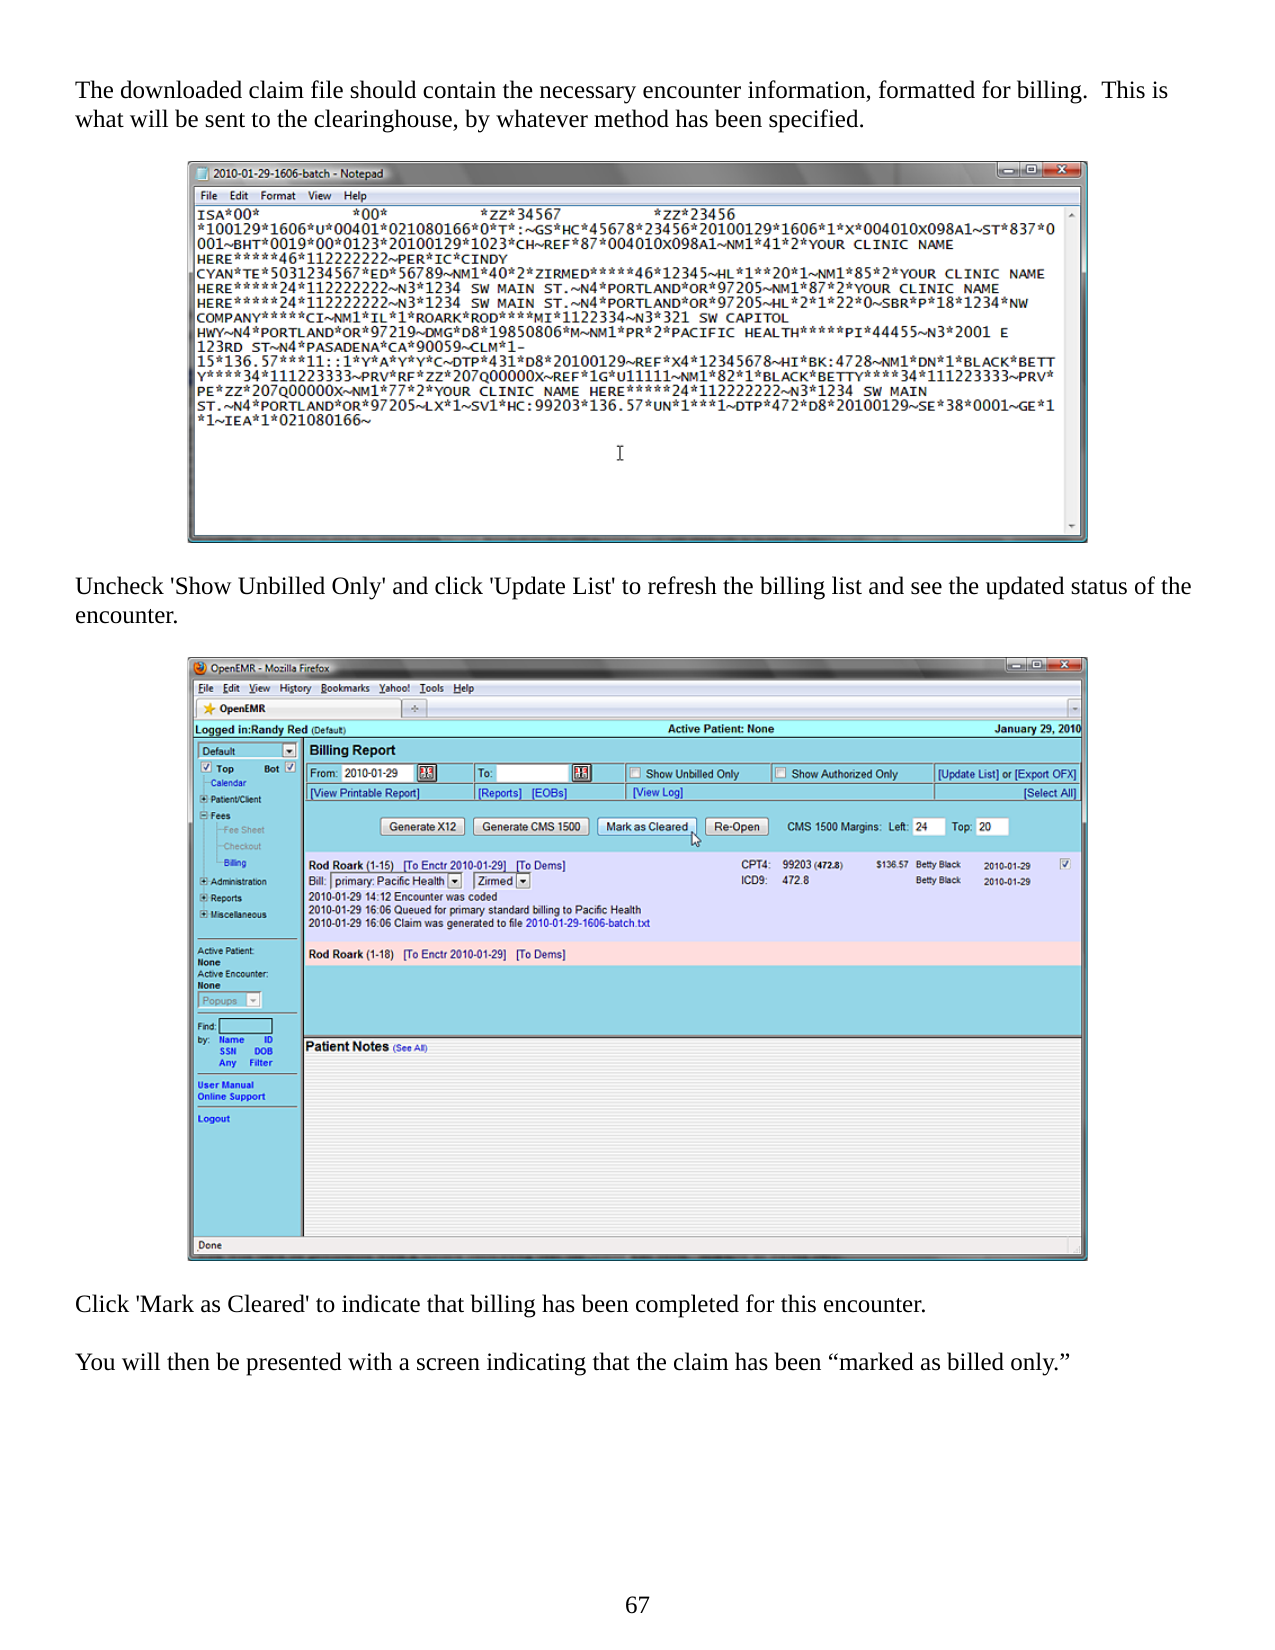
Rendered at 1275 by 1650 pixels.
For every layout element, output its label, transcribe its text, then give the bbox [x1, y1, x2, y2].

text The downloaded claim file should contain the necessary encounter information, formatted for billing. This is what will be sent to the clearinghouse, by whatever method has been specified. [75, 75, 1200, 132]
text You will then be presented with a screen indicating that the claim has been “marked as billed only.” [75, 1347, 1200, 1375]
text Uncheck 'Show Unbilled Only' and click 'Update List' to refresh the billing list and see the updated status of the encounter. [75, 571, 1200, 628]
picture [187, 161, 1088, 543]
picture [187, 657, 1088, 1261]
text Click 'Mark as Cleared' to indicate that billing has been completed for this encounter. [75, 1289, 1200, 1318]
